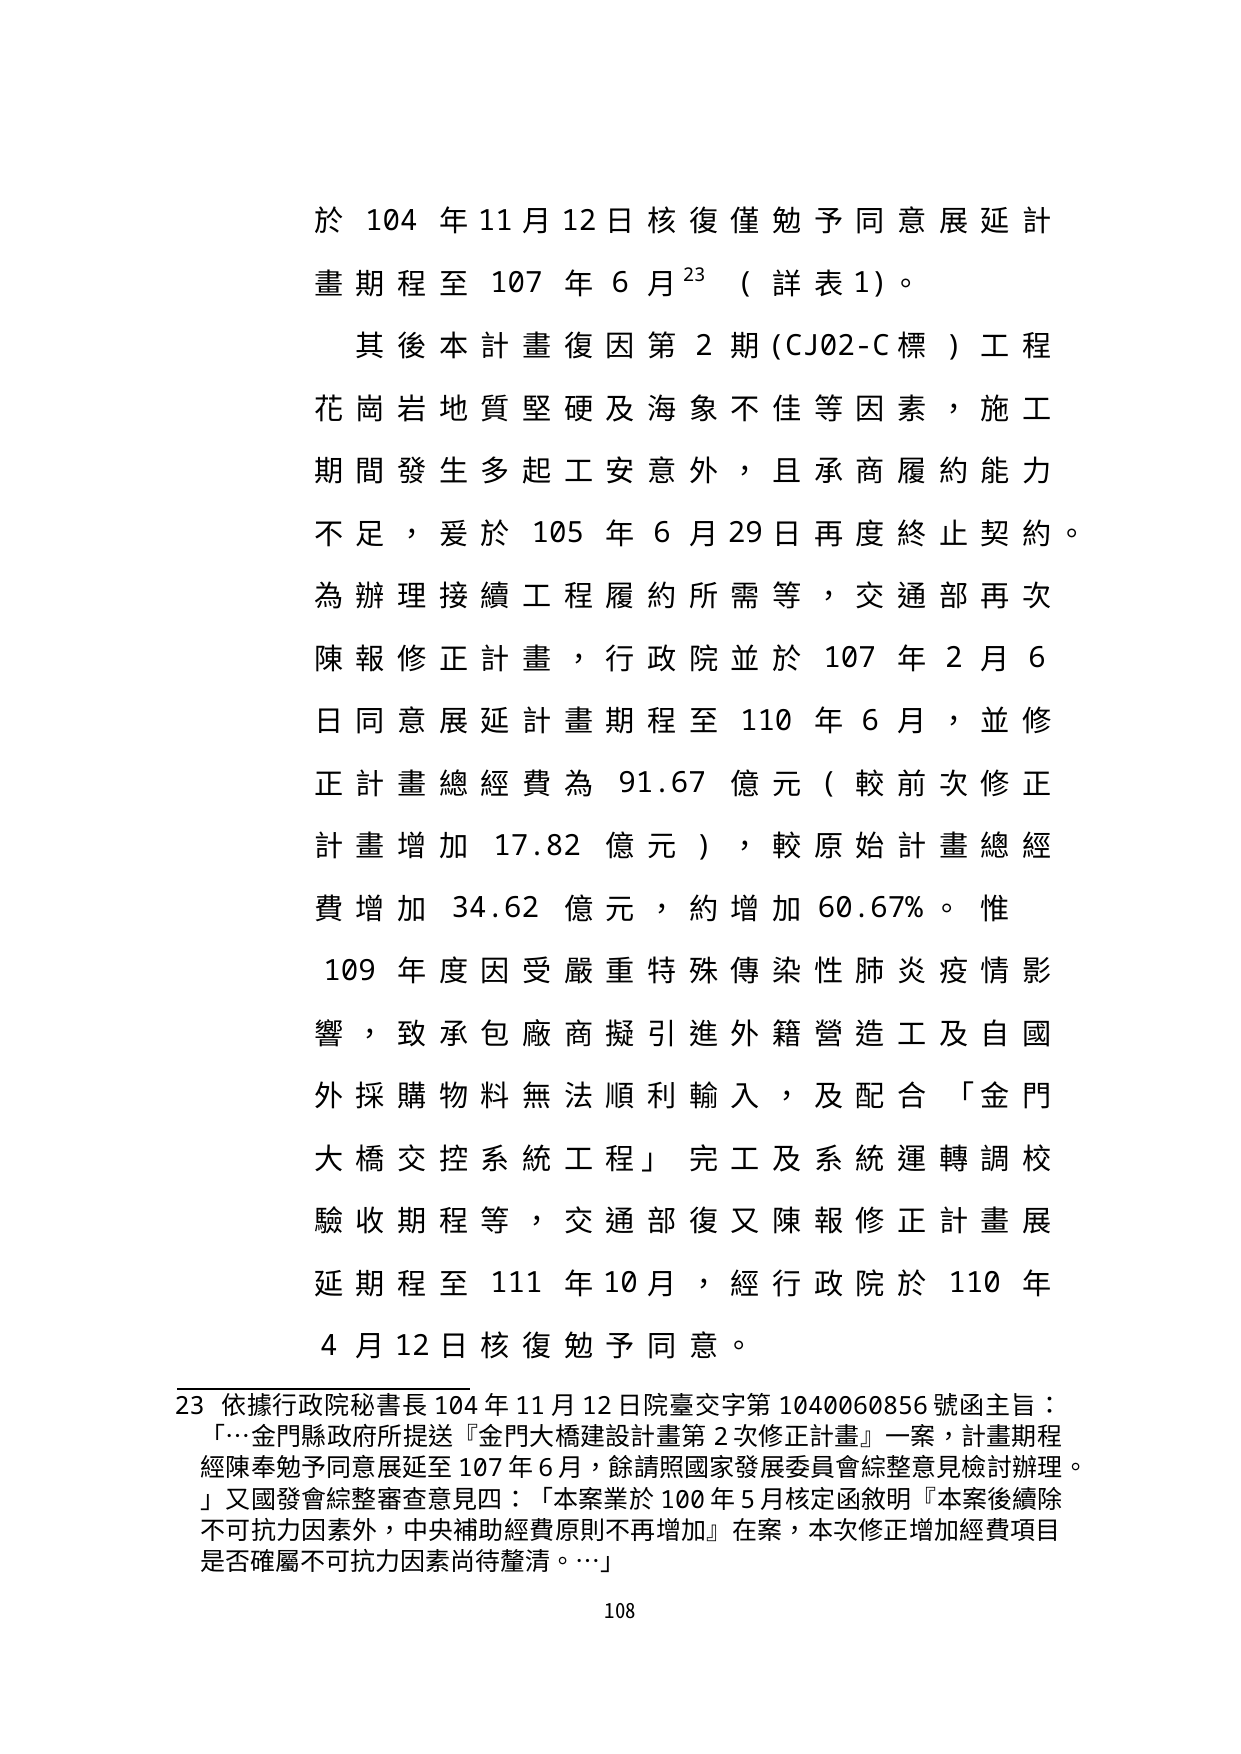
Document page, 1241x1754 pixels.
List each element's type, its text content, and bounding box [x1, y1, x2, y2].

text 其後本計畫復因第2期(CJ02-C標)工程花崗岩地質堅硬及海象不佳等因素，施工期間發生多起工安意外，且承商履約能力不足，爰於105年6月29日再度終止契約。為辦理接續工程履約所需等，交通部再次陳報修正計畫，行政院並於107年2月6日同意展延計畫期程至110年6月，並修正計畫總經費為91.67億元(較前次修正計畫增加17.82億元)，較原始計畫總經費增加34.62億元，約增加60.67%。惟109年度因受嚴重特殊傳染性肺炎疫情影響，致承包廠商擬引進外籍營造工及自國外採購物料無法順利輸入，及配合「金門大橋交控系統工程」完工及系統運轉調校驗收期程等，交通部復又陳報修正計畫展延期程至111年10月，經行政院於110年4月12日核復勉予同意。 [271, 302, 1058, 1365]
text 於104年11月12日核復僅勉予同意展延計畫期程至107年6月(詳表1)。 [271, 177, 1058, 302]
text 依據行政院秘書長104年11月12日院臺交字第1040060856號函主旨：「…金門縣政府所提送『金門大橋建設計畫第2次修正計畫』一案，計畫期程經陳奉勉予同意展延至107年6月，餘請照國家發展委員會綜整意見檢討辦理。」又國發會綜整審查意見四：「本案業於100年5月核定函敘明『本案後續除不可抗力因素外，中央補助經費原則不再增加』在案，本次修正增加經費項目是否確屬不可抗力因素尚待釐清。…」 [174, 1389, 1063, 1577]
